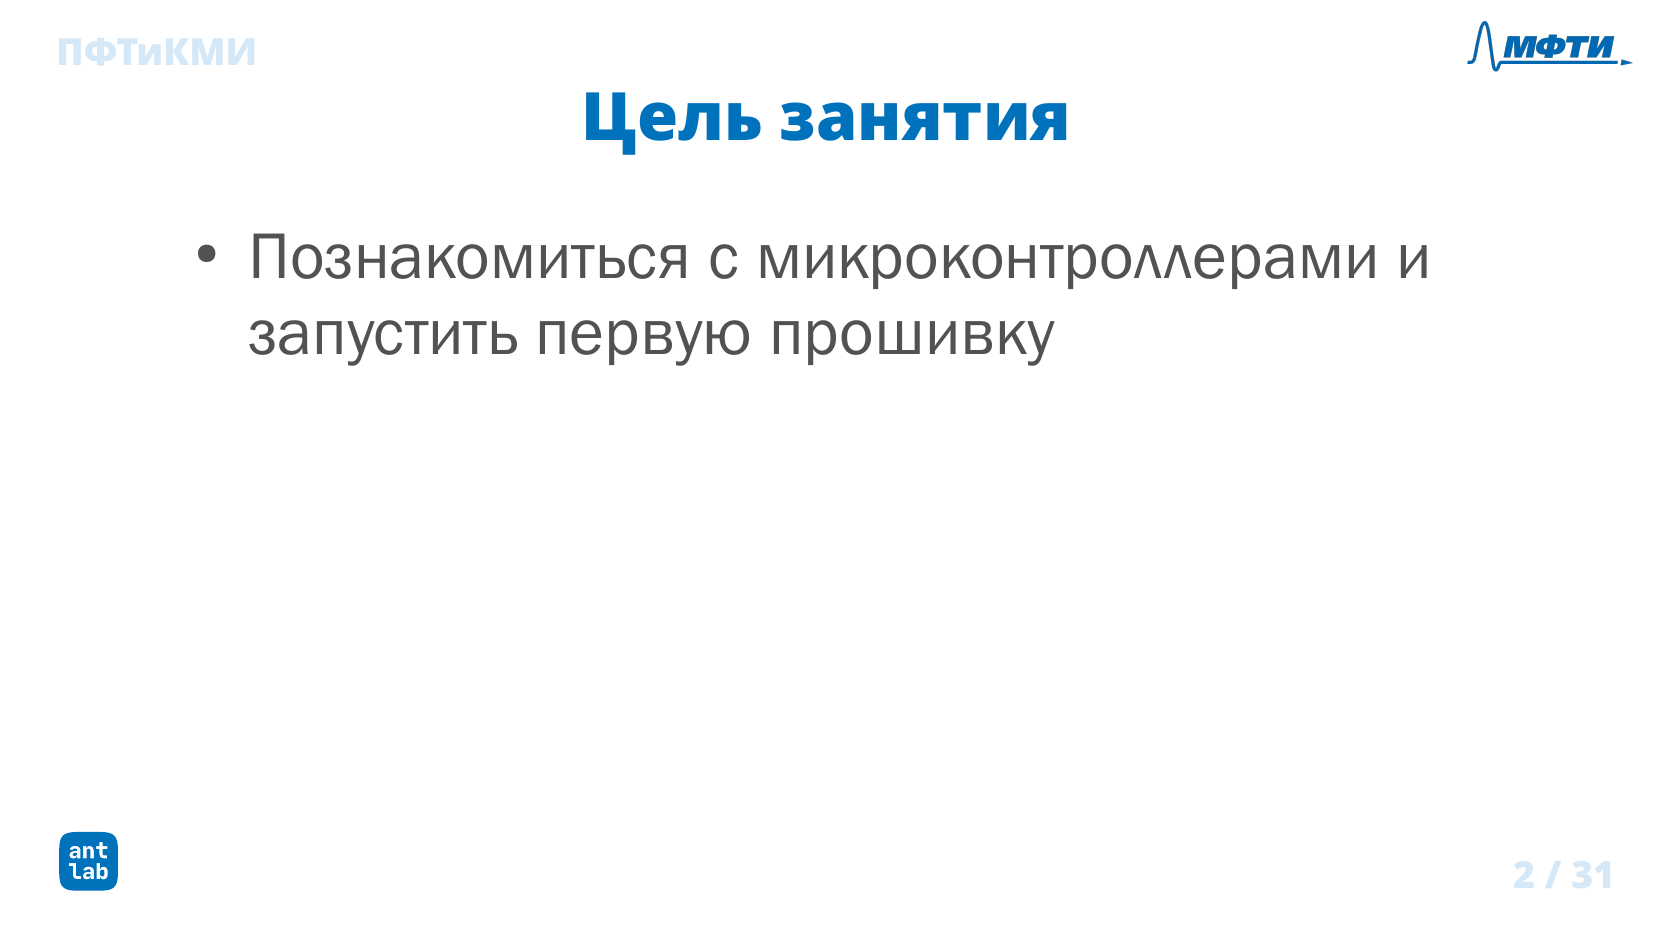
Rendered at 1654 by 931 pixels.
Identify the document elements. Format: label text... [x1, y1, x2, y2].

title Цель занятия [82, 37, 1571, 193]
list Познакомиться с микроконтроллерами и запустить первую прошивку [177, 217, 1571, 758]
picture [1446, 0, 1654, 93]
